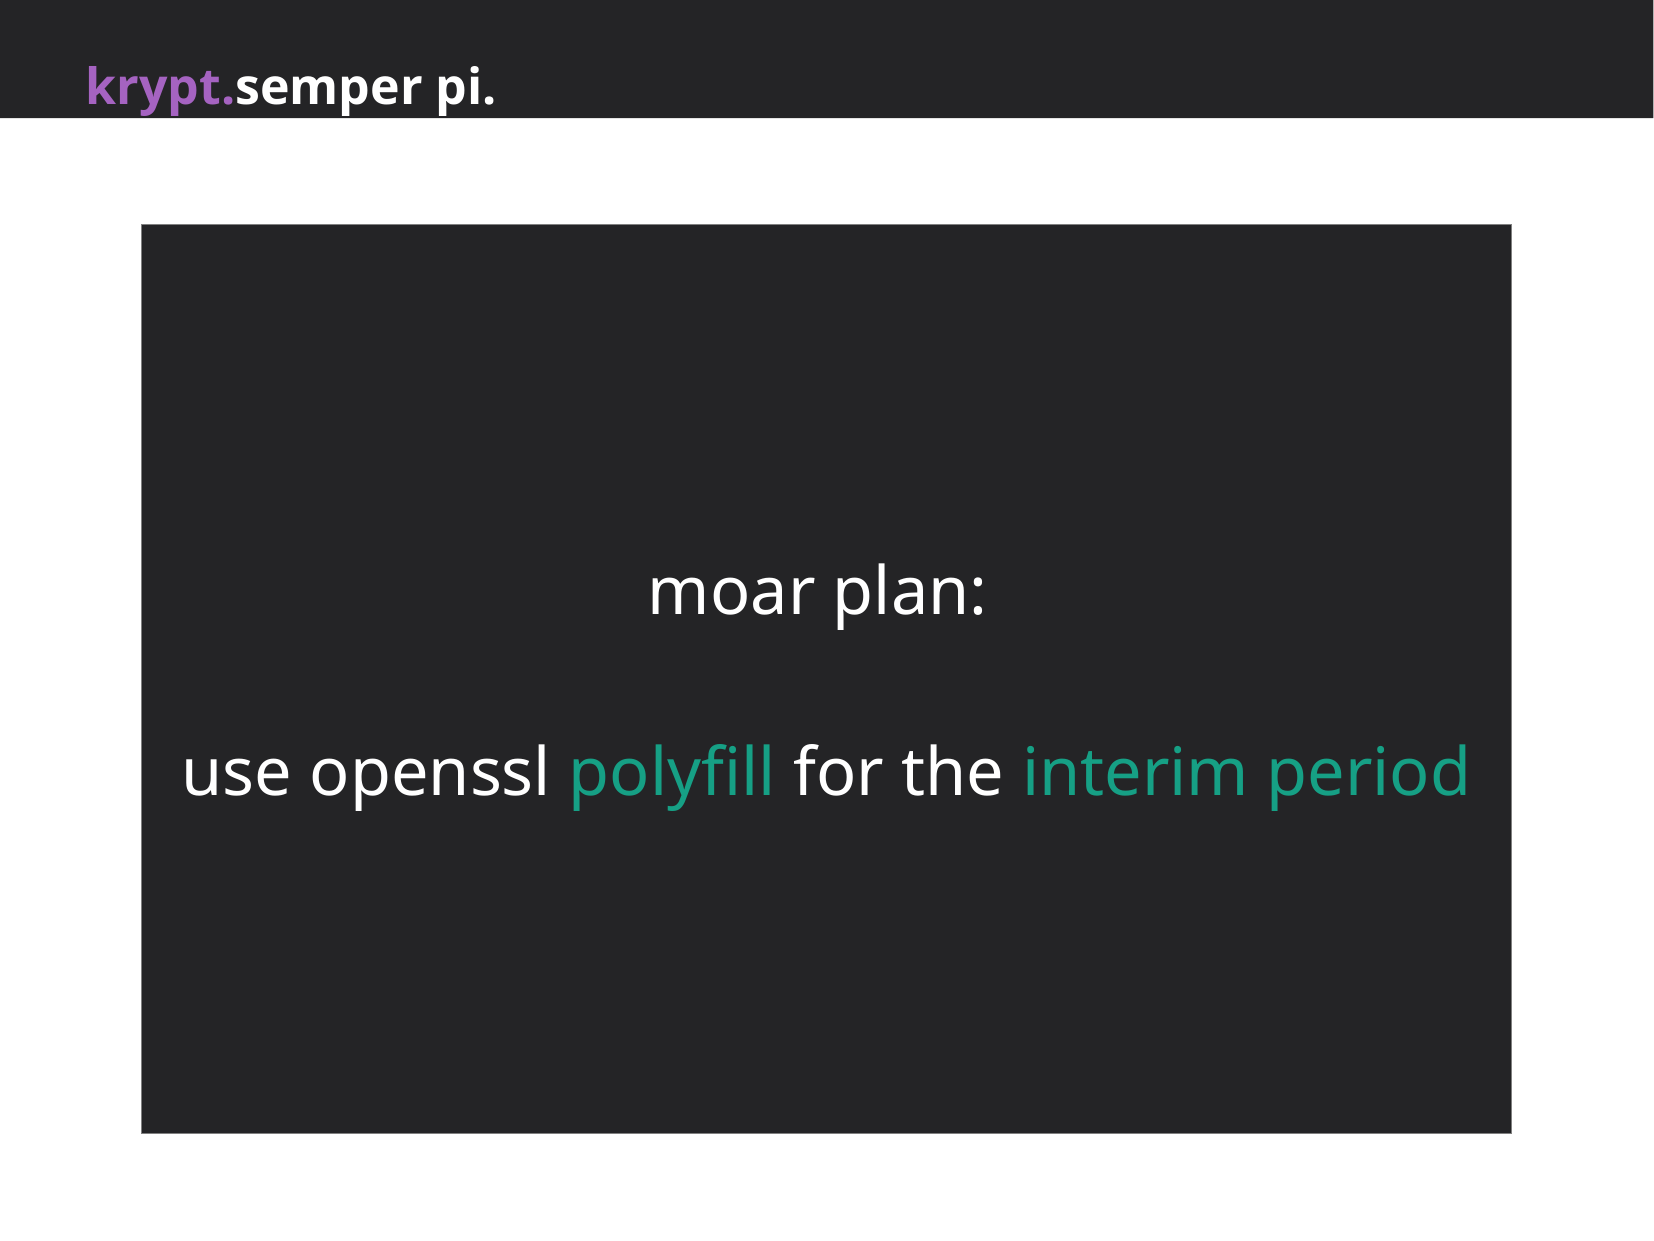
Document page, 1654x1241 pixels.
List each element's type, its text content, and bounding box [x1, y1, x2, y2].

text_box krypt.semper pi. [70, 43, 544, 119]
text_box moar plan: use openssl polyfill for the interim period [141, 224, 1512, 1134]
text_box [0, 0, 1654, 119]
